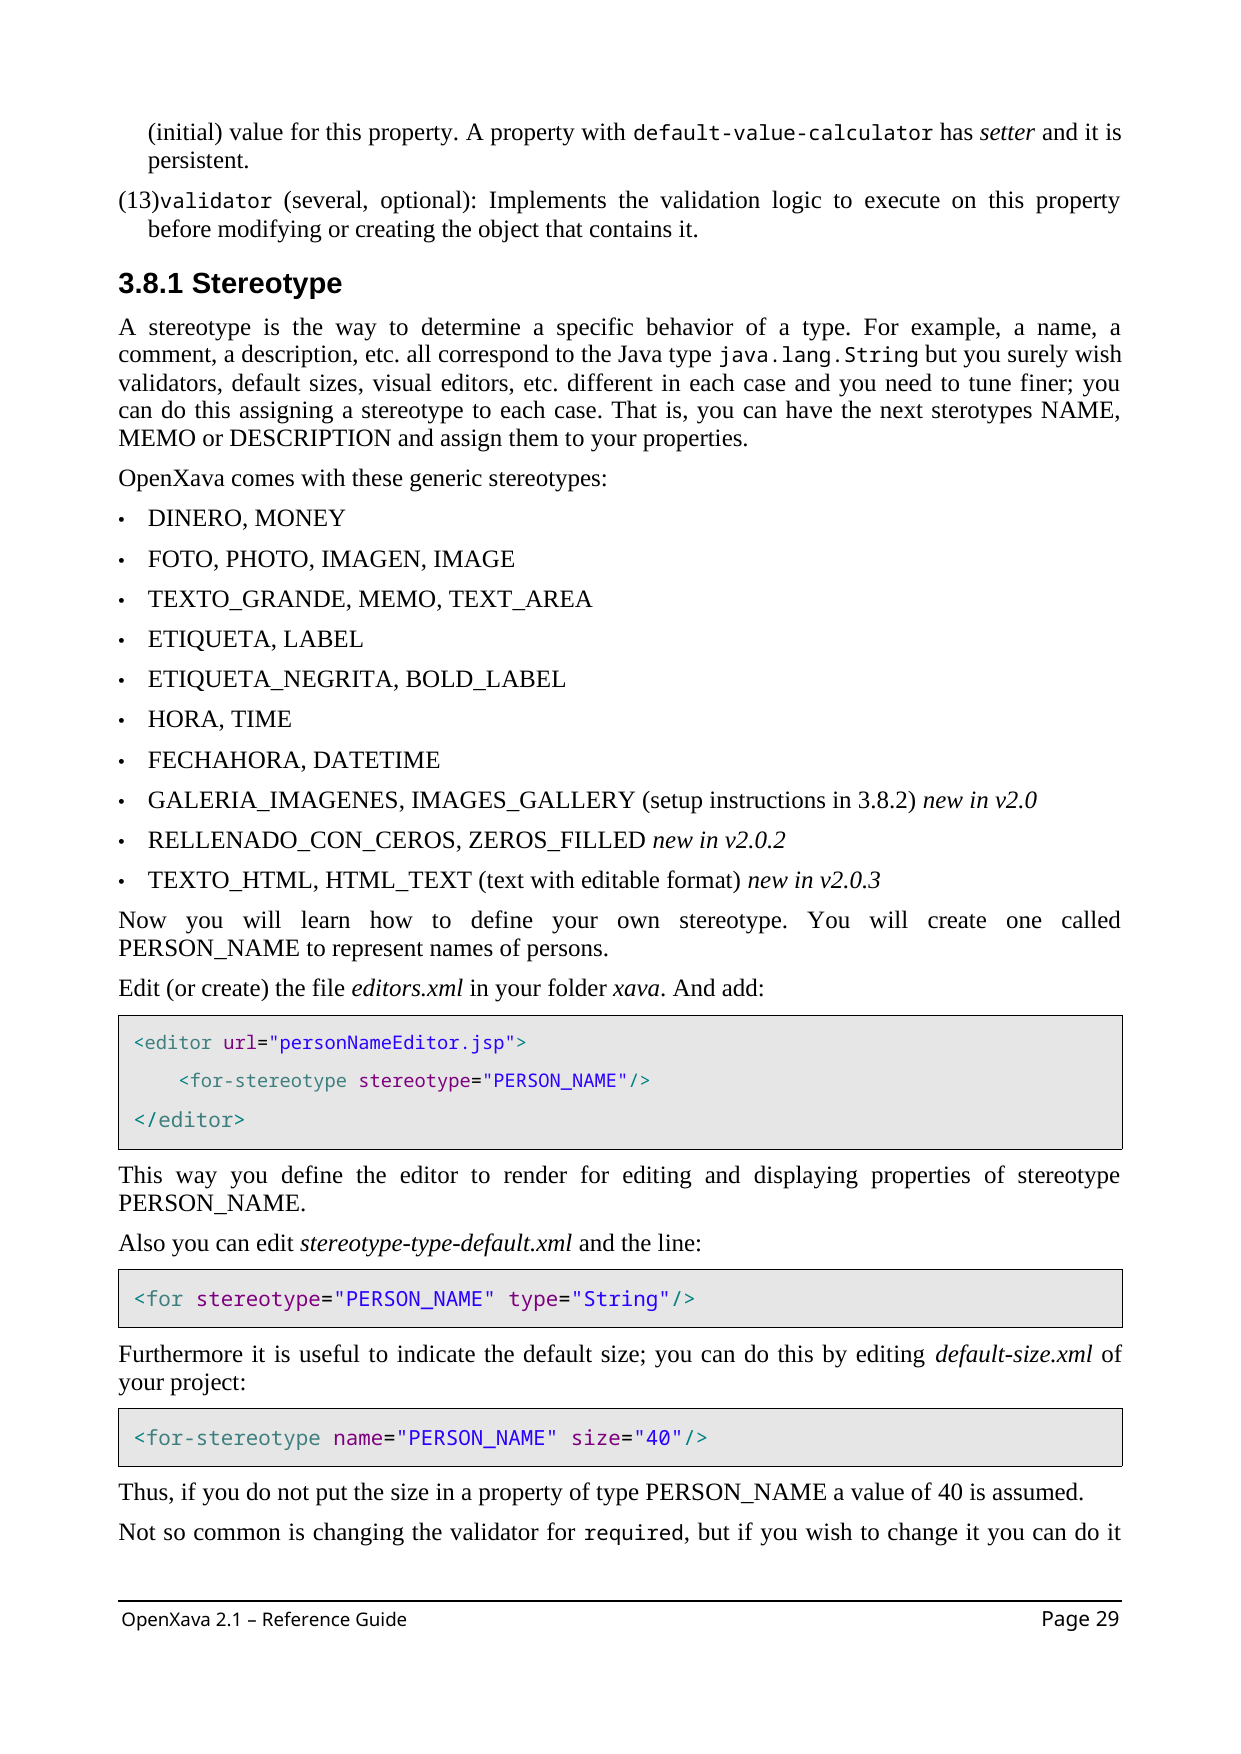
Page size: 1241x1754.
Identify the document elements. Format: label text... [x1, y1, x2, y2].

text A stereotype is the way to determine a specific behavior of a type. For example, a name, a comment, a description, etc. all correspond to the Java type java.lang.String but you surely wish validators, default sizes, visual editors, etc. different in each case and you need to tune finer; you can do this assigning a stereotype to each case. That is, you can have the next sterotypes NAME, MEMO or DESCRIPTION and assign them to your properties. [118, 313, 1122, 452]
text <for stereotype="PERSON_NAME" type="String"/> [119, 1270, 1122, 1327]
list TEXTO_HTML, HTML_TEXT (text with editable format) new in v2.0.3 [118, 866, 1122, 894]
list GALERIA_IMAGENES, IMAGES_GALLERY (setup instructions in 3.8.2) new in v2.0 [118, 786, 1122, 814]
list TEXTO_GRANDE, MEMO, TEXT_AREA [118, 585, 1122, 613]
text <editor url="personNameEditor.jsp"> [119, 1016, 1122, 1053]
text Furthermore it is useful to indicate the default size; you can do this by editing default-size.xml of your project: [118, 1340, 1122, 1395]
text OpenXava comes with these generic stereotypes: [118, 464, 1122, 492]
text <for-stereotype name="PERSON_NAME" size="40"/> [119, 1409, 1122, 1466]
text Edit (or create) the file editors.xml in your folder xava. And add: [118, 974, 1122, 1002]
list HORA, TIME [118, 706, 1122, 733]
text Not so common is changing the validator for required, but if you wish to change it you can do it [118, 1518, 1122, 1547]
subtitle Stereotype [118, 267, 1122, 300]
list ETIQUETA_NEGRITA, BOLD_LABEL [118, 665, 1122, 693]
text </editor> [119, 1091, 1122, 1149]
list (initial) value for this property. A property with default-value-calculator has setter and it is persistent. [118, 118, 1122, 174]
text Thus, if you do not put the size in a property of type PERSON_NAME a value of 40 is assumed. [118, 1478, 1122, 1506]
list RELLENADO_CON_CEROS, ZEROS_FILLED new in v2.0.2 [118, 826, 1122, 854]
list validator (several, optional): Implements the validation logic to execute on this property before modifying or creating the object that contains it. [118, 187, 1122, 242]
text This way you define the editor to render for editing and displaying properties of stereotype PERSON_NAME. [118, 1161, 1122, 1217]
list ETIQUETA, LABEL [118, 625, 1122, 653]
list FOTO, PHOTO, IMAGEN, IMAGE [118, 545, 1122, 572]
text Now you will learn how to define your own stereotype. You will create one called PERSON_NAME to represent names of persons. [118, 907, 1122, 962]
text <for-stereotype stereotype="PERSON_NAME"/> [119, 1053, 1122, 1091]
list FECHAHORA, DATETIME [118, 746, 1122, 773]
list DINERO, MONEY [118, 504, 1122, 532]
text Also you can edit stereotype-type-default.xml and the line: [118, 1229, 1122, 1257]
